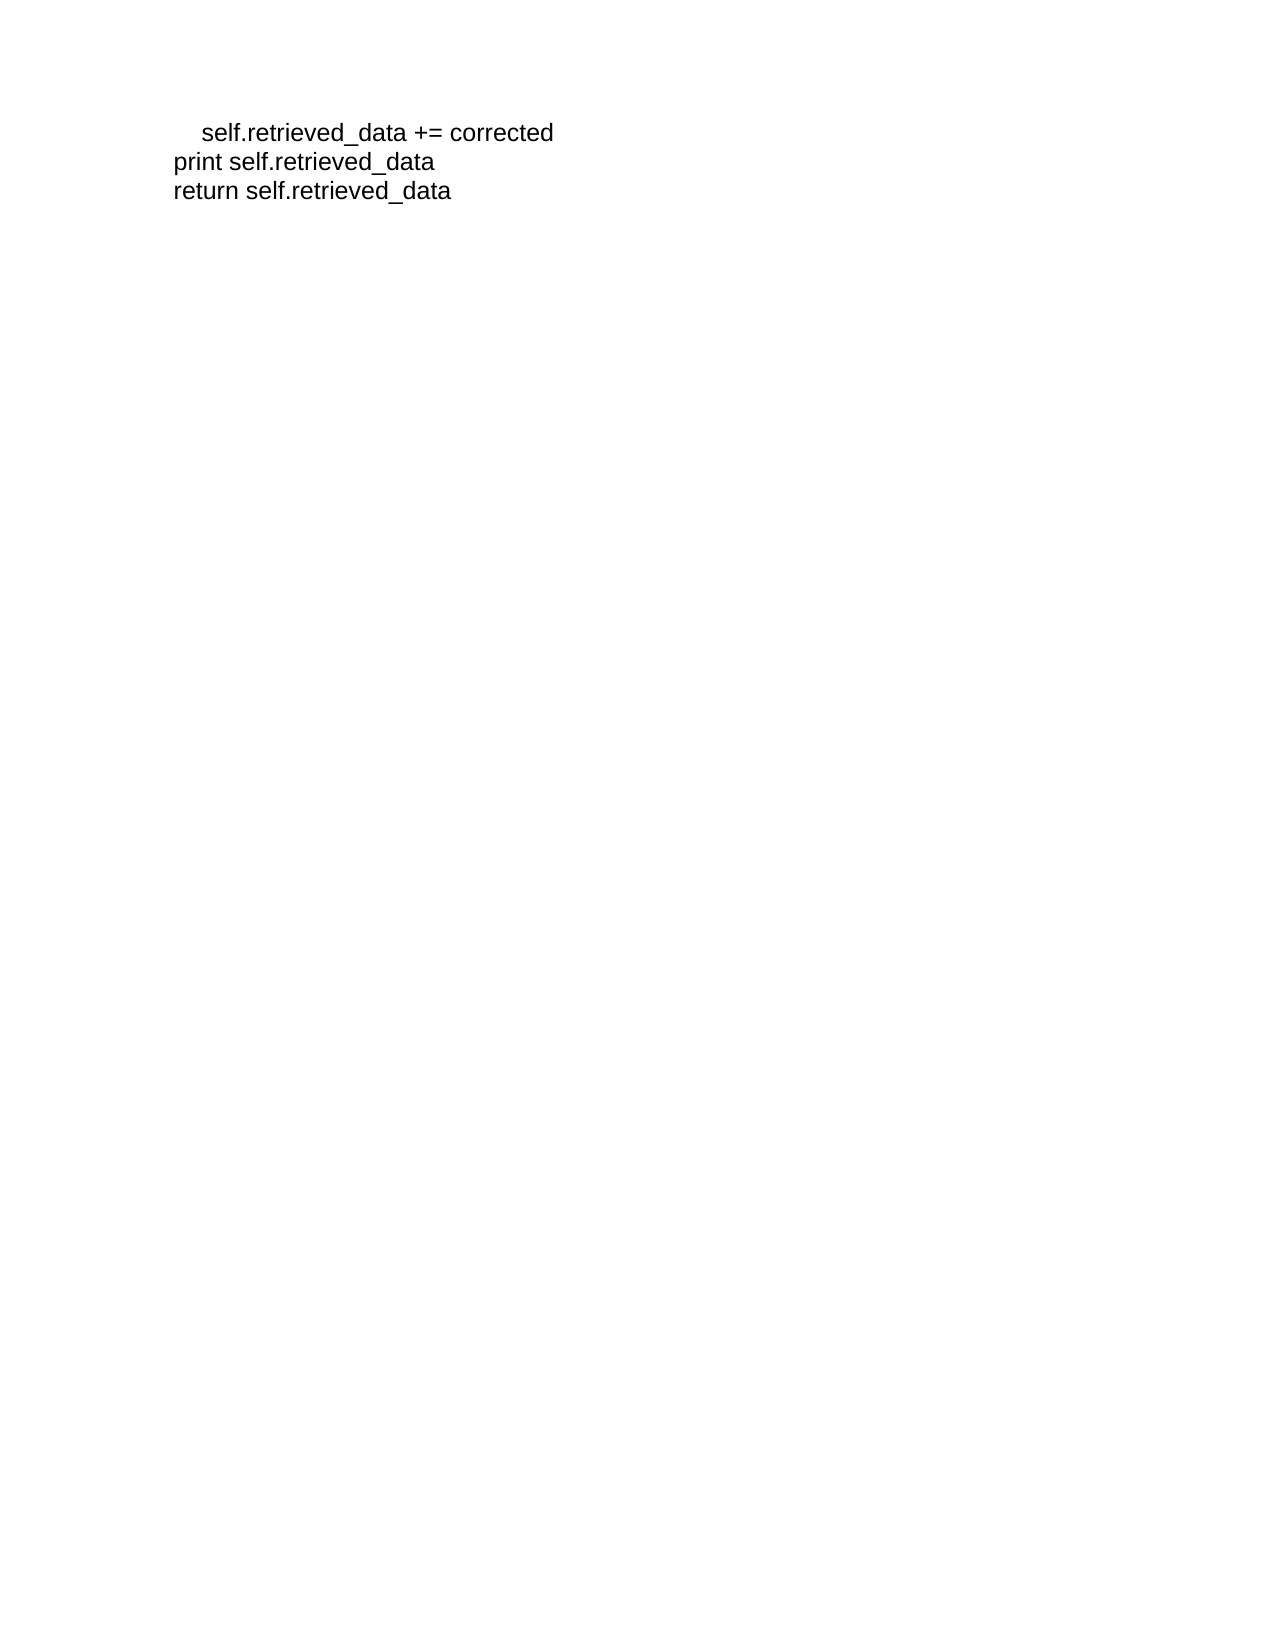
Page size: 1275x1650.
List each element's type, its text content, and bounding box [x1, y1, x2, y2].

text self.retrieved_data += corrected [118, 118, 1157, 147]
text print self.retrieved_data [118, 147, 1157, 176]
text return self.retrieved_data [118, 176, 1157, 204]
